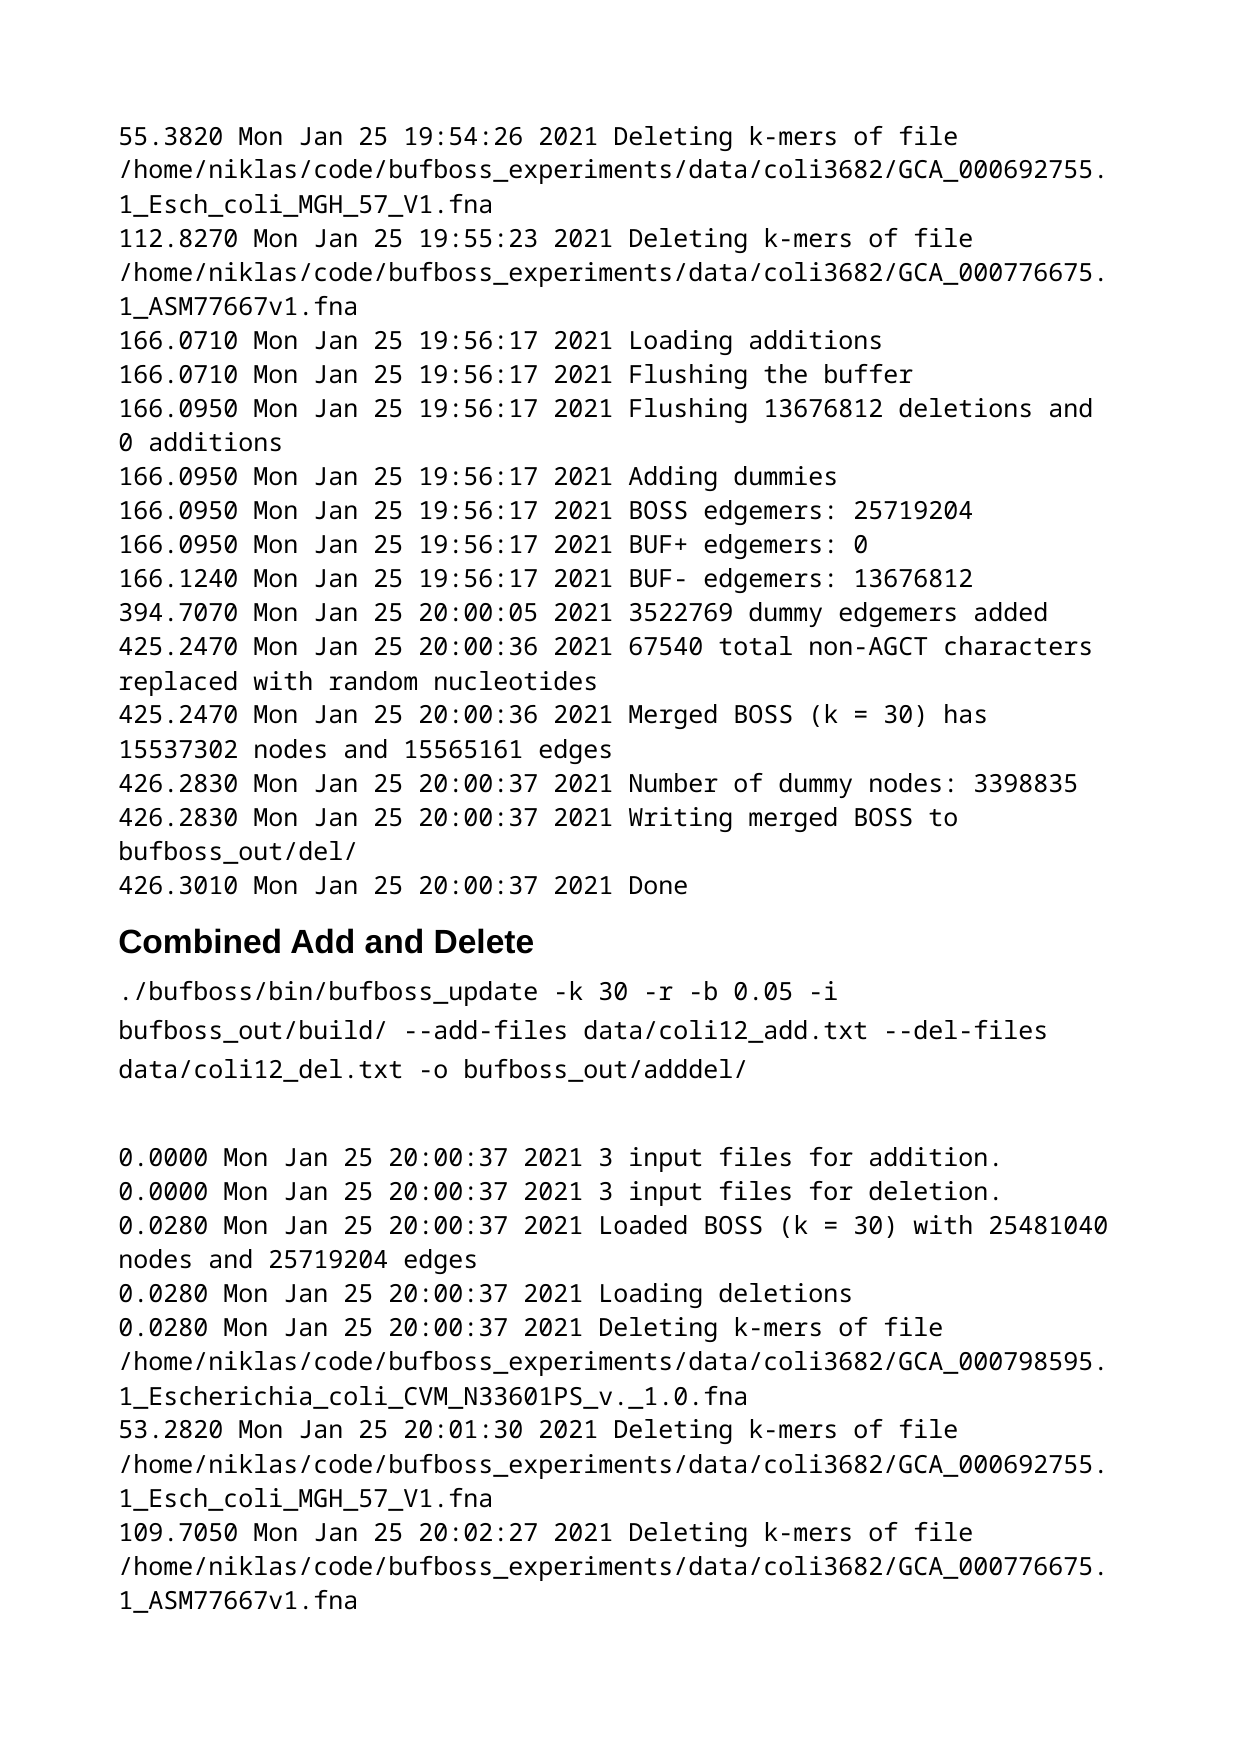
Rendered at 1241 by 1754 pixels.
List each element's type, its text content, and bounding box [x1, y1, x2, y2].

text 166.0950 Mon Jan 25 19:56:17 2021 BUF+ edgemers: 0 [118, 527, 1122, 561]
text 425.2470 Mon Jan 25 20:00:36 2021 Merged BOSS (k = 30) has 15537302 nodes and 15565161 edges [118, 697, 1122, 765]
text ./bufboss/bin/bufboss_update -k 30 -r -b 0.05 -i bufboss_out/build/ --add-files data/coli12_add.txt --del-files data/coli12_del.txt -o bufboss_out/adddel/ [118, 973, 1122, 1086]
text 0.0280 Mon Jan 25 20:00:37 2021 Deleting k-mers of file /home/niklas/code/bufboss_experiments/data/coli3682/GCA_000798595.1_Escherichia_coli_CVM_N33601PS_v._1.0.fna [118, 1310, 1122, 1412]
text 0.0280 Mon Jan 25 20:00:37 2021 Loading deletions [118, 1276, 1122, 1310]
text 0.0000 Mon Jan 25 20:00:37 2021 3 input files for deletion. [118, 1174, 1122, 1208]
text 0.0000 Mon Jan 25 20:00:37 2021 3 input files for addition. [118, 1106, 1122, 1174]
text 166.0950 Mon Jan 25 19:56:17 2021 Flushing 13676812 deletions and 0 additions [118, 391, 1122, 459]
text 55.3820 Mon Jan 25 19:54:26 2021 Deleting k-mers of file /home/niklas/code/bufboss_experiments/data/coli3682/GCA_000692755.1_Esch_coli_MGH_57_V1.fna [118, 118, 1122, 220]
text 426.2830 Mon Jan 25 20:00:37 2021 Writing merged BOSS to bufboss_out/del/ [118, 799, 1122, 867]
text 394.7070 Mon Jan 25 20:00:05 2021 3522769 dummy edgemers added [118, 595, 1122, 629]
text 166.0950 Mon Jan 25 19:56:17 2021 BOSS edgemers: 25719204 [118, 493, 1122, 527]
text 166.0950 Mon Jan 25 19:56:17 2021 Adding dummies [118, 459, 1122, 493]
text 0.0280 Mon Jan 25 20:00:37 2021 Loaded BOSS (k = 30) with 25481040 nodes and 25719204 edges [118, 1208, 1122, 1276]
text 425.2470 Mon Jan 25 20:00:36 2021 67540 total non-AGCT characters replaced with random nucleotides [118, 629, 1122, 697]
text 426.3010 Mon Jan 25 20:00:37 2021 Done [118, 867, 1122, 902]
text 53.2820 Mon Jan 25 20:01:30 2021 Deleting k-mers of file /home/niklas/code/bufboss_experiments/data/coli3682/GCA_000692755.1_Esch_coli_MGH_57_V1.fna [118, 1412, 1122, 1514]
text 166.0710 Mon Jan 25 19:56:17 2021 Loading additions [118, 322, 1122, 357]
text 166.1240 Mon Jan 25 19:56:17 2021 BUF- edgemers: 13676812 [118, 561, 1122, 595]
subtitle Combined Add and Delete [118, 922, 1122, 961]
text 166.0710 Mon Jan 25 19:56:17 2021 Flushing the buffer [118, 357, 1122, 391]
text 109.7050 Mon Jan 25 20:02:27 2021 Deleting k-mers of file /home/niklas/code/bufboss_experiments/data/coli3682/GCA_000776675.1_ASM77667v1.fna [118, 1514, 1122, 1617]
text 426.2830 Mon Jan 25 20:00:37 2021 Number of dummy nodes: 3398835 [118, 765, 1122, 799]
text 112.8270 Mon Jan 25 19:55:23 2021 Deleting k-mers of file /home/niklas/code/bufboss_experiments/data/coli3682/GCA_000776675.1_ASM77667v1.fna [118, 220, 1122, 322]
